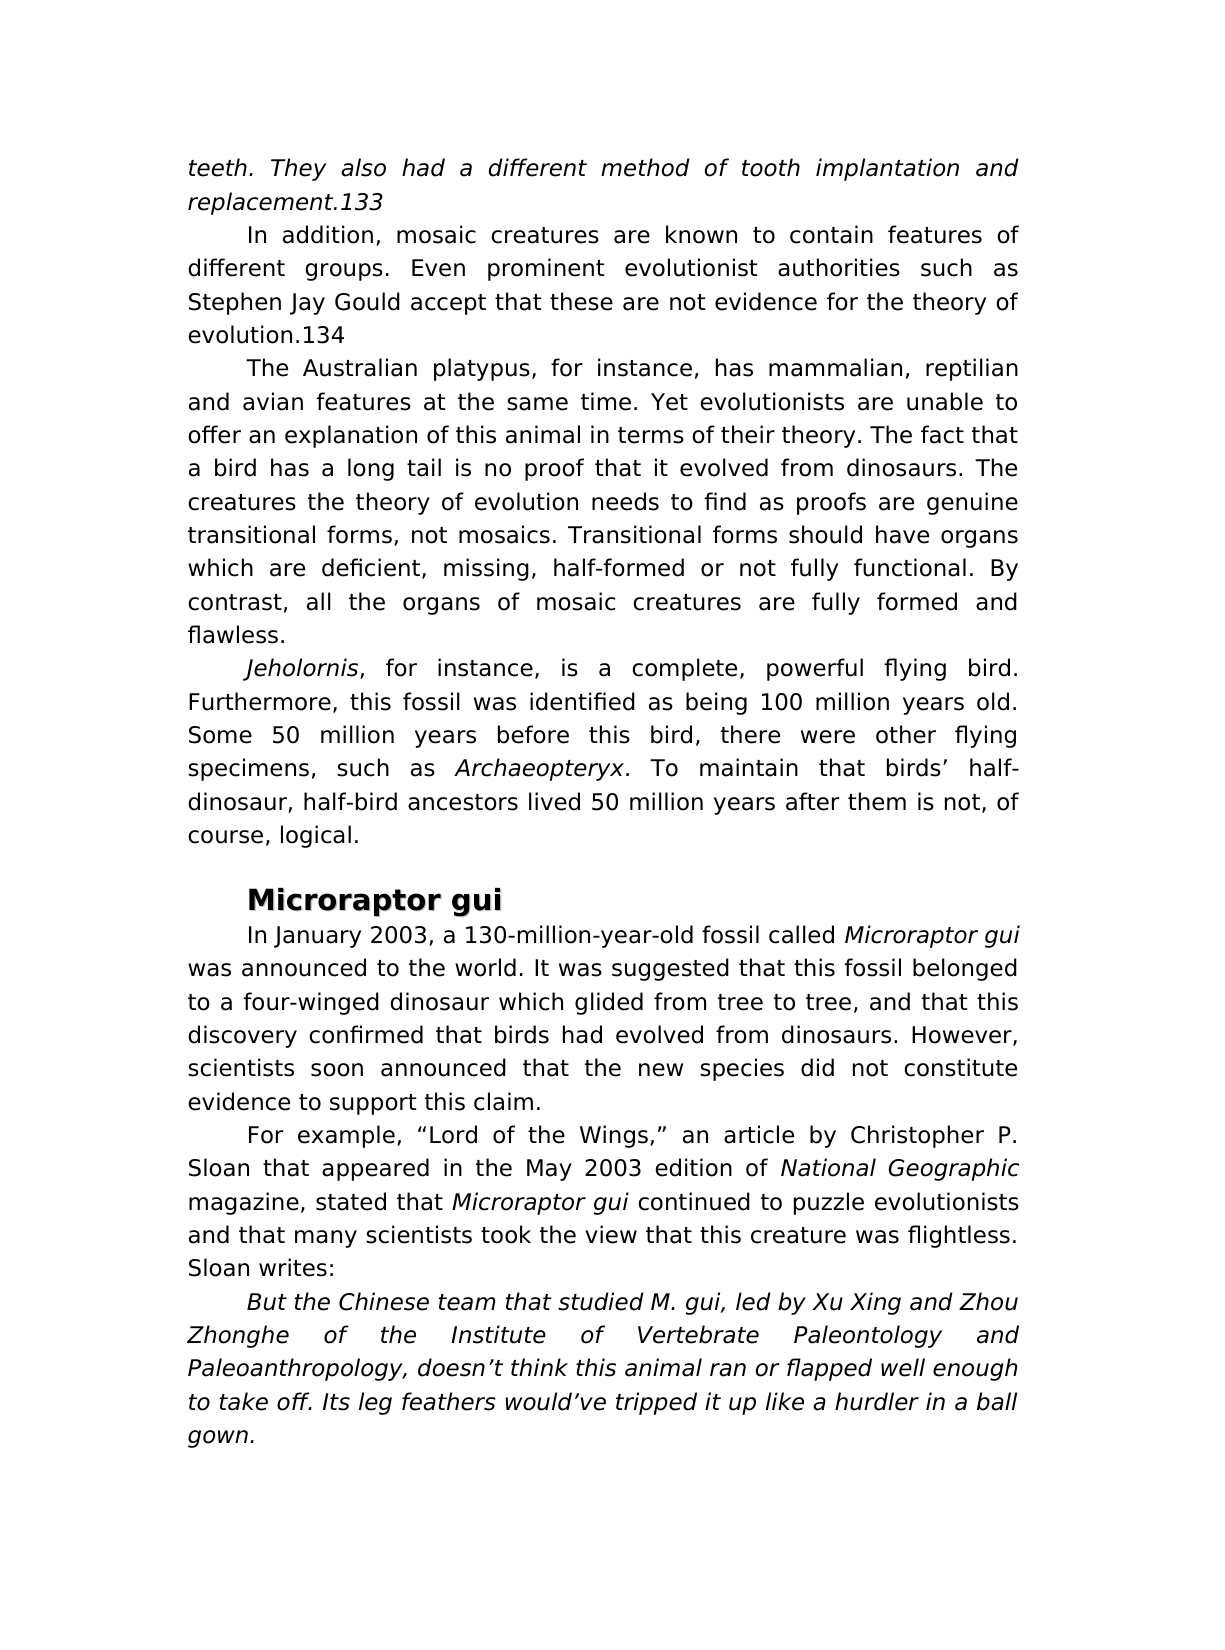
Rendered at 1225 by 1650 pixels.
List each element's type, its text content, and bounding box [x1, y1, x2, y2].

text teeth. They also had a different method of tooth implantation and replacement.133 [187, 150, 1020, 217]
text But the Chinese team that studied M. gui, led by Xu Xing and Zhou Zhonghe of the Institute of Vertebrate Paleontology and Paleoanthropology, doesn’t think this animal ran or flapped well enough to take off. Its leg feathers would’ve tripped it up like a hurdler in a ball gown. [187, 1283, 1020, 1450]
text Jeholornis, for instance, is a complete, powerful flying bird. Furthermore, this fossil was identified as being 100 million years old. Some 50 million years before this bird, there were other flying specimens, such as Archaeopteryx. To maintain that birds’ half-dinosaur, half-bird ancestors lived 50 million years after them is not, of course, logical. [187, 650, 1020, 850]
text For example, “Lord of the Wings,” an article by Christopher P. Sloan that appeared in the May 2003 edition of National Geographic magazine, stated that Microraptor gui continued to puzzle evolutionists and that many scientists took the view that this creature was flightless. Sloan writes: [187, 1117, 1020, 1283]
text In addition, mosaic creatures are known to contain features of different groups. Even prominent evolutionist authorities such as Stephen Jay Gould accept that these are not evidence for the theory of evolution.134 [187, 217, 1020, 350]
text Microraptor gui [187, 883, 1020, 917]
text In January 2003, a 130-million-year-old fossil called Microraptor gui was announced to the world. It was suggested that this fossil belonged to a four-winged dinosaur which glided from tree to tree, and that this discovery confirmed that birds had evolved from dinosaurs. However, scientists soon announced that the new species did not constitute evidence to support this claim. [187, 917, 1020, 1117]
text The Australian platypus, for instance, has mammalian, reptilian and avian features at the same time. Yet evolutionists are unable to offer an explanation of this animal in terms of their theory. The fact that a bird has a long tail is no proof that it evolved from dinosaurs. The creatures the theory of evolution needs to find as proofs are genuine transitional forms, not mosaics. Transitional forms should have organs which are deficient, missing, half-formed or not fully functional. By contrast, all the organs of mosaic creatures are fully formed and flawless. [187, 350, 1020, 650]
